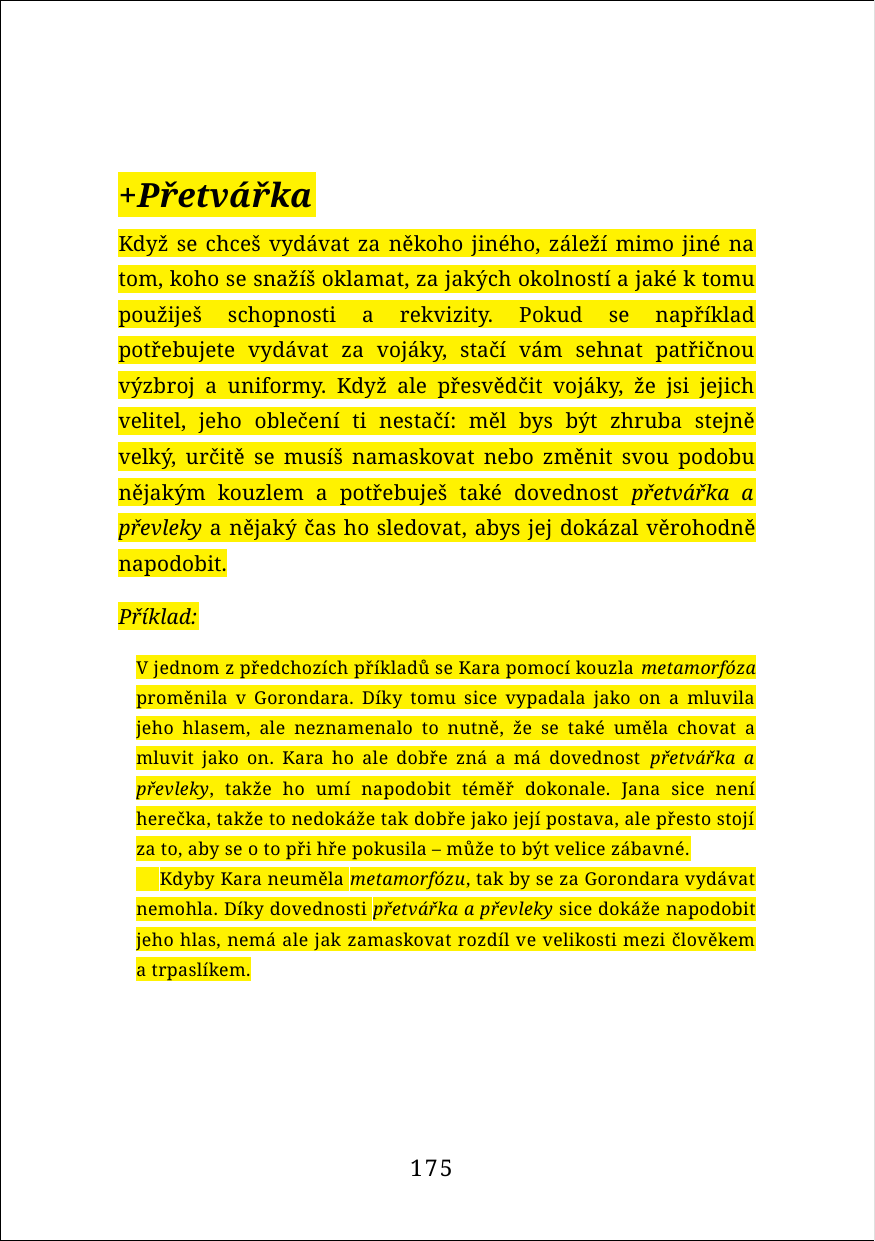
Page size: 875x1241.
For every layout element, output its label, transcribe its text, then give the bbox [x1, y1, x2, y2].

subtitle +Přetvářka [118, 172, 756, 217]
text Příklad: [118, 602, 756, 630]
text V jednom z předchozích příkladů se Kara pomocí kouzla metamorfóza proměnila v Gorondara. Díky tomu sice vypadala jako on a mluvila jeho hlasem, ale neznamenalo to nutně, že se také uměla chovat a mluvit jako on. Kara ho ale dobře zná a má dovednost přetvářka a převleky, takže ho umí napodobit téměř dokonale. Jana sice není herečka, takže to nedokáže tak dobře jako její postava, ale přesto stojí za to, aby se o to při hře pokusila – může to být velice zábavné. Kdyby Kara neuměla metamorfózu, tak by se za Gorondara vydávat nemohla. Díky dovednosti přetvářka a převleky sice dokáže napodobit jeho hlas, nemá ale jak zamaskovat rozdíl ve velikosti mezi člověkem a trpaslíkem. [136, 655, 756, 981]
text Když se chceš vydávat za někoho jiného, záleží mimo jiné na tom, koho se snažíš oklamat, za jakých okolností a jaké k tomu použiješ schopnosti a rekvizity. Pokud se například potřebujete vydávat za vojáky, stačí vám sehnat patřičnou výzbroj a uniformy. Když ale přesvědčit vojáky, že jsi jejich velitel, jeho oblečení ti nestačí: měl bys být zhruba stejně velký, určitě se musíš namaskovat nebo změnit svou podobu nějakým kouzlem a potřebuješ také dovednost přetvářka a převleky a nějaký čas ho sledovat, abys jej dokázal věrohodně napodobit. [118, 229, 756, 577]
